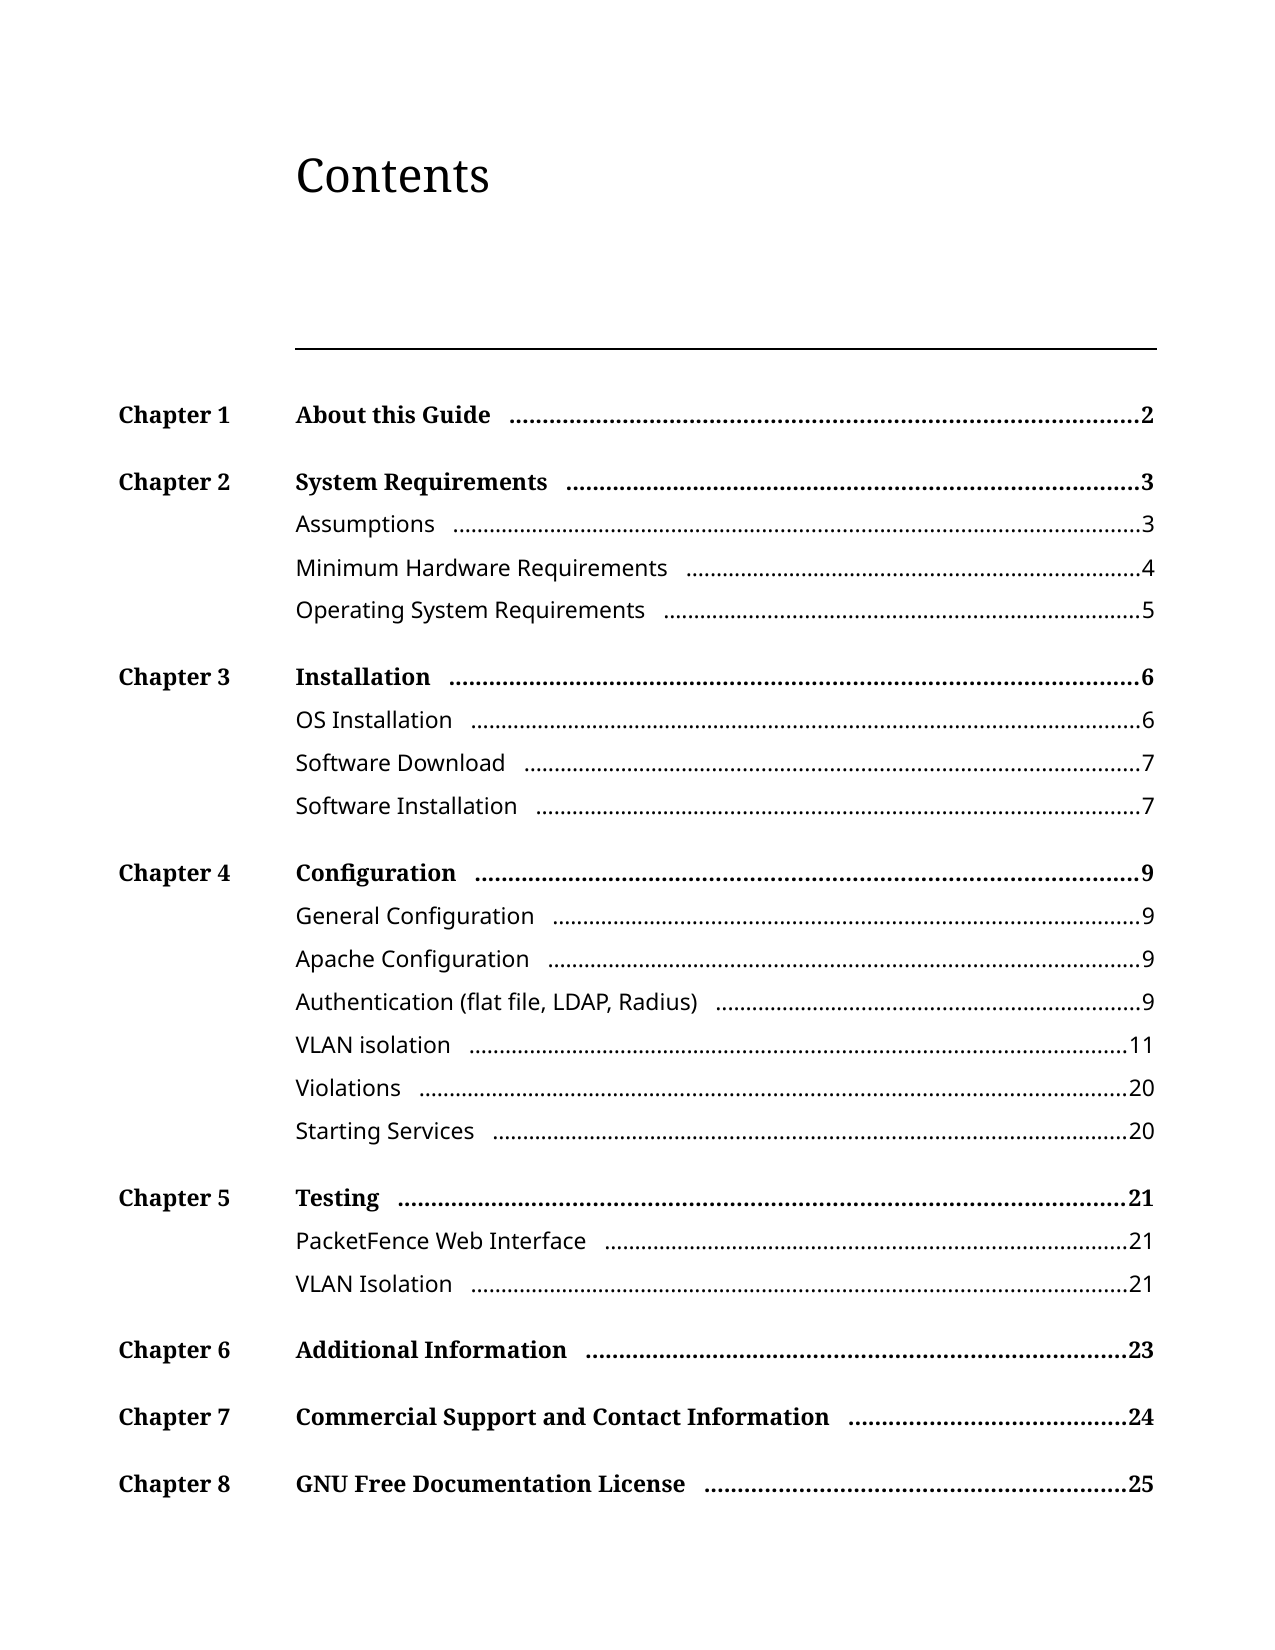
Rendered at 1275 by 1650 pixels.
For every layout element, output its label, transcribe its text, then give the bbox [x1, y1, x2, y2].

text VLAN isolation 11 [295, 1029, 1157, 1060]
text Software Download 7 [295, 747, 1157, 778]
text Authentication (flat file, LDAP, Radius) 9 [295, 986, 1157, 1017]
text Violations 20 [295, 1072, 1157, 1103]
text Assumptions 3 [295, 508, 1157, 540]
subtitle Contents [295, 143, 1157, 348]
text General Configuration 9 [295, 900, 1157, 931]
text Chapter 8 GNU Free Documentation License 25 [118, 1468, 1157, 1499]
text Chapter 4 Configuration 9 [118, 857, 1157, 888]
text Chapter 7 Commercial Support and Contact Information 24 [118, 1401, 1157, 1432]
text Chapter 1 About this Guide 2 [118, 399, 1157, 430]
text VLAN Isolation 21 [295, 1268, 1157, 1299]
text PacketFence Web Interface 21 [295, 1225, 1157, 1256]
text Apache Configuration 9 [295, 943, 1157, 974]
text Chapter 5 Testing 21 [118, 1182, 1157, 1213]
text OS Installation 6 [295, 704, 1157, 735]
text Chapter 2 System Requirements 3 [118, 465, 1157, 497]
text Operating System Requirements 5 [295, 594, 1157, 626]
text Software Installation 7 [295, 790, 1157, 821]
text Chapter 6 Additional Information 23 [118, 1334, 1157, 1366]
text Starting Services 20 [295, 1115, 1157, 1146]
text Minimum Hardware Requirements 4 [295, 551, 1157, 583]
text Chapter 3 Installation 6 [118, 661, 1157, 692]
